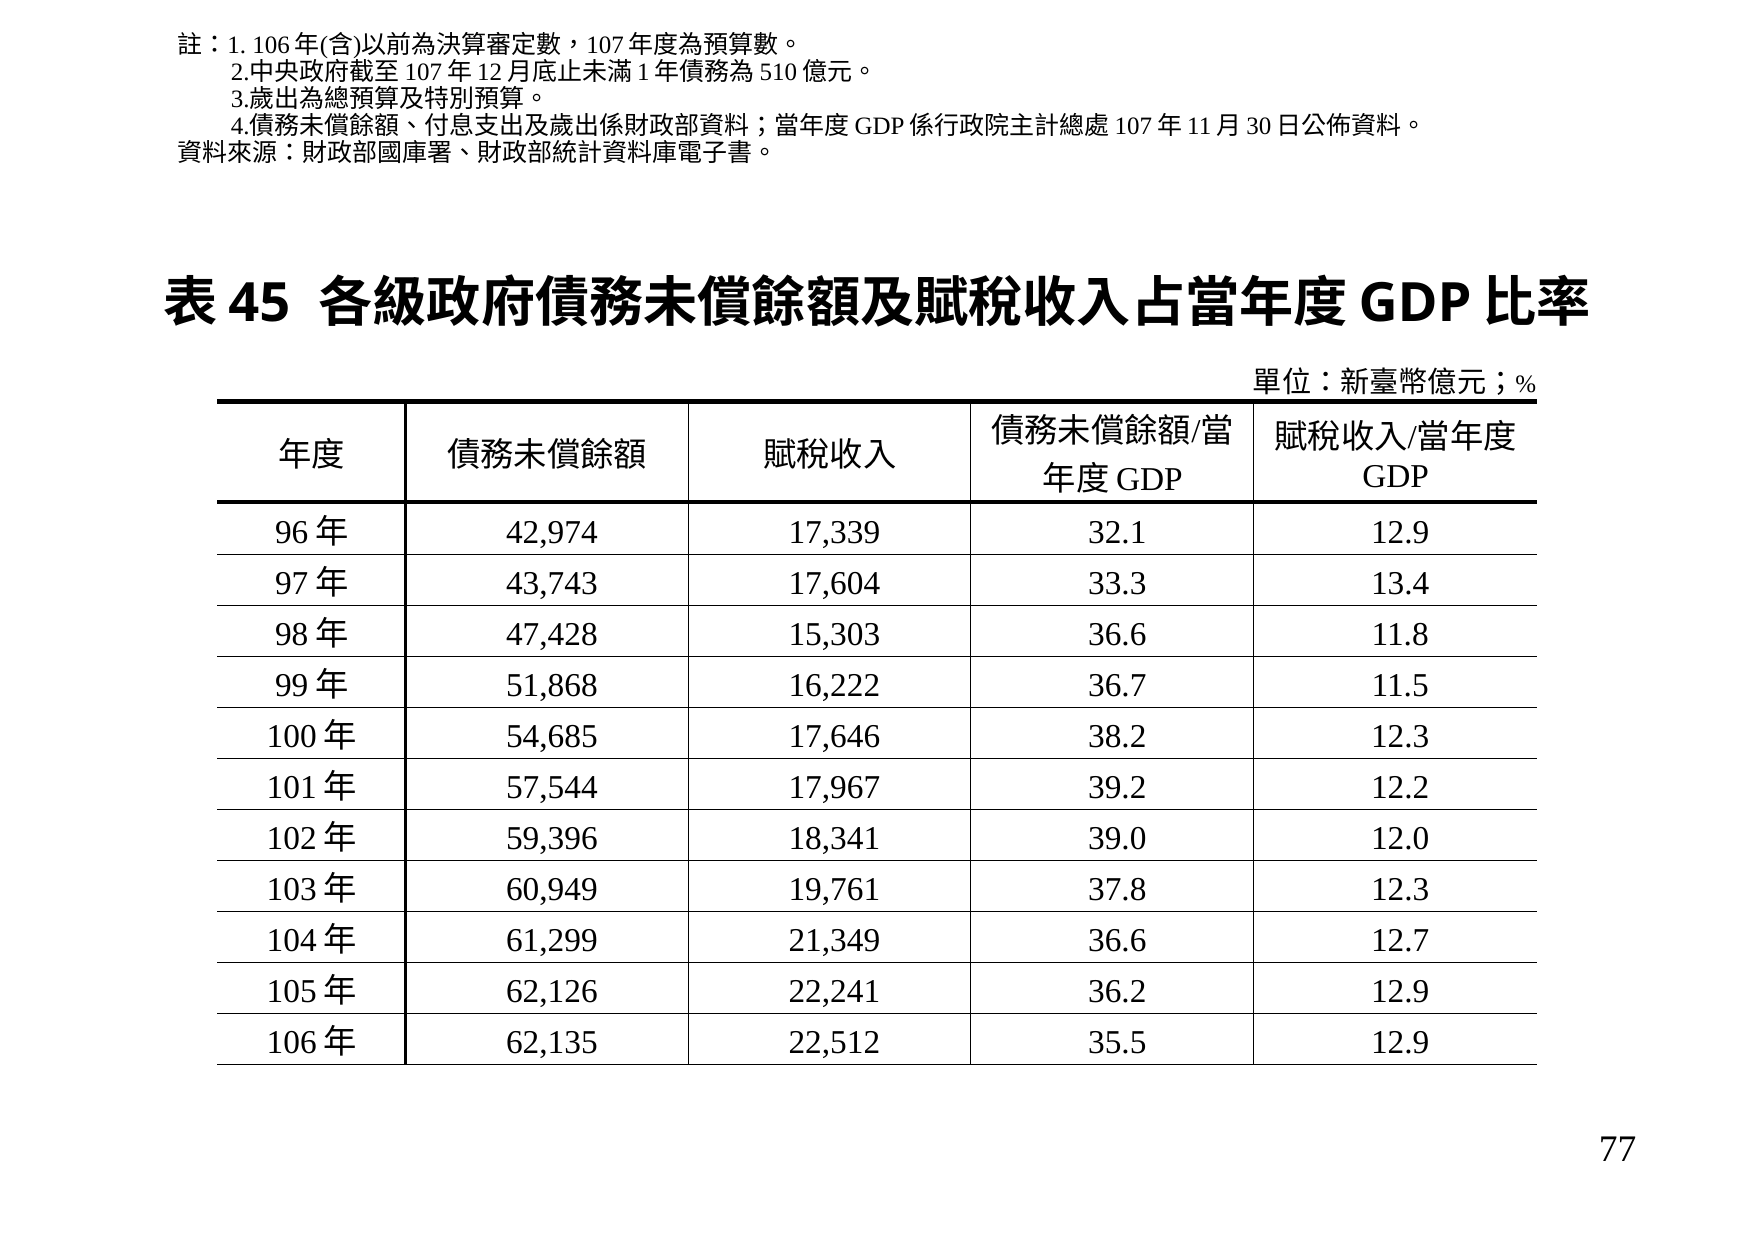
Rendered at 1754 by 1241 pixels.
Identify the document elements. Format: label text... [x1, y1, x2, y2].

table_header 賦稅收入/當年度GDP [1254, 404, 1537, 500]
table_cell 32.1 [971, 504, 1253, 553]
table_cell 12.3 [1254, 861, 1537, 911]
table_cell 60,949 [407, 861, 688, 911]
table_cell 35.5 [971, 1014, 1253, 1064]
table_cell 12.9 [1254, 1014, 1537, 1064]
table_cell 12.9 [1254, 504, 1537, 553]
table_cell 11.5 [1254, 657, 1537, 707]
table_cell 15,303 [689, 606, 970, 656]
table_cell 36.2 [971, 963, 1253, 1013]
table_header 債務未償餘額/當年度GDP [971, 404, 1253, 500]
table_cell 36.6 [971, 912, 1253, 962]
table_cell 19,761 [689, 861, 970, 911]
subtitle 表45 各級政府債務未償餘額及賦稅收入占當年度GDP比率 [118, 242, 1636, 354]
table_cell 62,135 [407, 1014, 688, 1064]
table_cell 39.2 [971, 759, 1253, 809]
table_cell 13.4 [1254, 555, 1537, 604]
table_cell 96年 [217, 504, 404, 553]
table_cell 106年 [217, 1014, 404, 1064]
table_cell 17,646 [689, 708, 970, 758]
table_cell 42,974 [407, 504, 688, 553]
table_cell 61,299 [407, 912, 688, 962]
table_cell 105年 [217, 963, 404, 1013]
table_cell 103年 [217, 861, 404, 911]
table_cell 57,544 [407, 759, 688, 809]
table_cell 22,241 [689, 963, 970, 1013]
table_cell 17,604 [689, 555, 970, 604]
table_cell 62,126 [407, 963, 688, 1013]
table_cell 102年 [217, 810, 404, 860]
table_cell 36.7 [971, 657, 1253, 707]
table_header 年度 [217, 404, 404, 500]
table_cell 59,396 [407, 810, 688, 860]
table_cell 36.6 [971, 606, 1253, 656]
table_cell 100年 [217, 708, 404, 758]
table_cell 101年 [217, 759, 404, 809]
table_cell 18,341 [689, 810, 970, 860]
text 3.歲出為總預算及特別預算。 [118, 86, 1609, 113]
table_header 債務未償餘額 [407, 404, 688, 500]
table_cell 11.8 [1254, 606, 1537, 656]
text 4.債務未償餘額、付息支出及歲出係財政部資料；當年度GDP係行政院主計總處107年11月30日公佈資料。 [118, 113, 1609, 140]
text 單位：新臺幣億元；% [133, 366, 1536, 399]
text 2.中央政府截至107年12月底止未滿1年債務為510億元。 [118, 59, 1609, 86]
table_header 賦稅收入 [689, 404, 970, 500]
table_cell 21,349 [689, 912, 970, 962]
table_cell 33.3 [971, 555, 1253, 604]
table_cell 38.2 [971, 708, 1253, 758]
table_cell 37.8 [971, 861, 1253, 911]
table_cell 17,339 [689, 504, 970, 553]
table_cell 12.0 [1254, 810, 1537, 860]
table_cell 98年 [217, 606, 404, 656]
table_cell 39.0 [971, 810, 1253, 860]
table_cell 12.2 [1254, 759, 1537, 809]
table_cell 17,967 [689, 759, 970, 809]
table_cell 104年 [217, 912, 404, 962]
table_cell 97年 [217, 555, 404, 604]
table_cell 99年 [217, 657, 404, 707]
table_cell 51,868 [407, 657, 688, 707]
text 資料來源：財政部國庫署、財政部統計資料庫電子書。 [177, 140, 1595, 167]
table_cell 16,222 [689, 657, 970, 707]
table_cell 22,512 [689, 1014, 970, 1064]
table_cell 47,428 [407, 606, 688, 656]
table_cell 12.9 [1254, 963, 1537, 1013]
table_cell 12.7 [1254, 912, 1537, 962]
table_cell 43,743 [407, 555, 688, 604]
table_cell 54,685 [407, 708, 688, 758]
text 註：1. 106年(含)以前為決算審定數，107年度為預算數。 [177, 32, 1595, 59]
table_cell 12.3 [1254, 708, 1537, 758]
